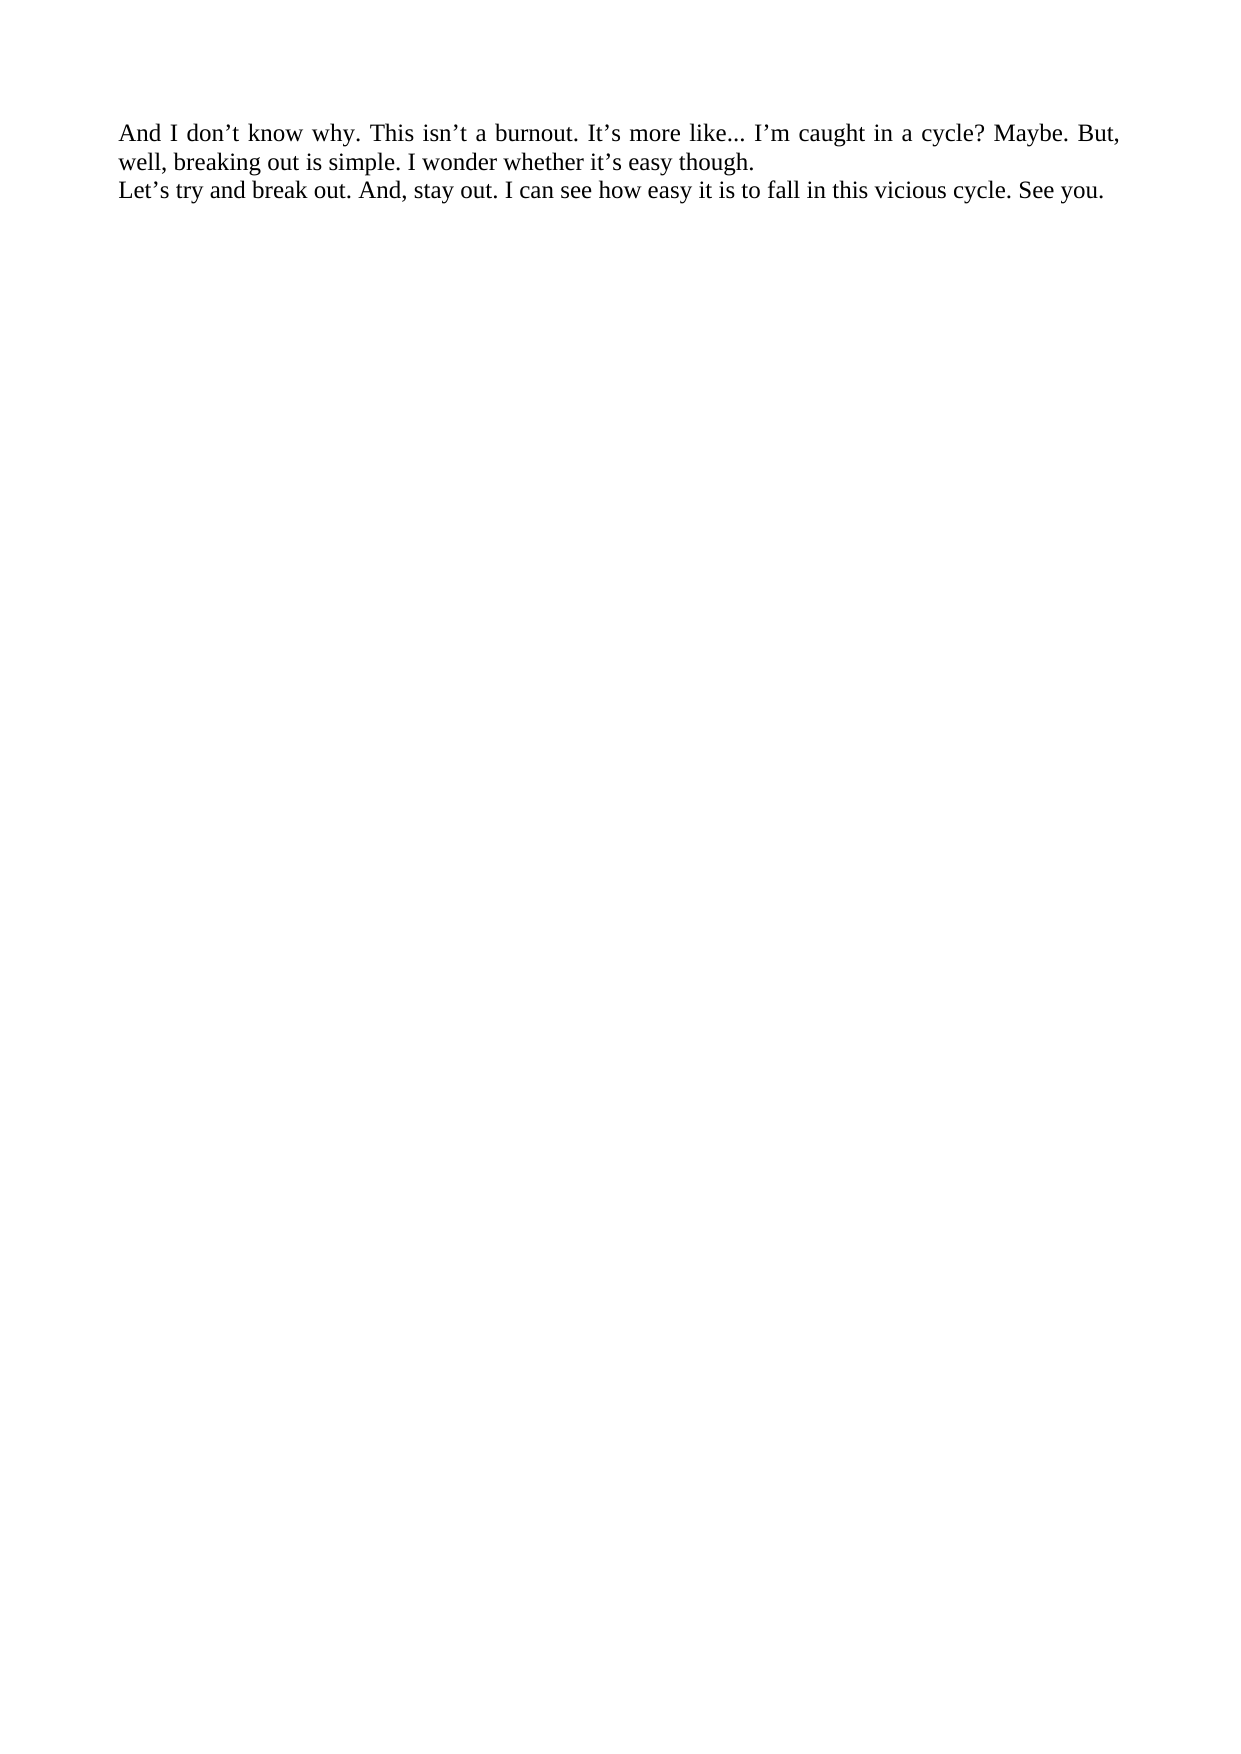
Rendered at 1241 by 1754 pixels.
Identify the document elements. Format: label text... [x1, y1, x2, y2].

text And I don’t know why. This isn’t a burnout. It’s more like... I’m caught in a cycle? Maybe. But, well, breaking out is simple. I wonder whether it’s easy though. [118, 118, 1122, 176]
text Let’s try and break out. And, stay out. I can see how easy it is to fall in this vicious cycle. See you. [118, 176, 1122, 204]
